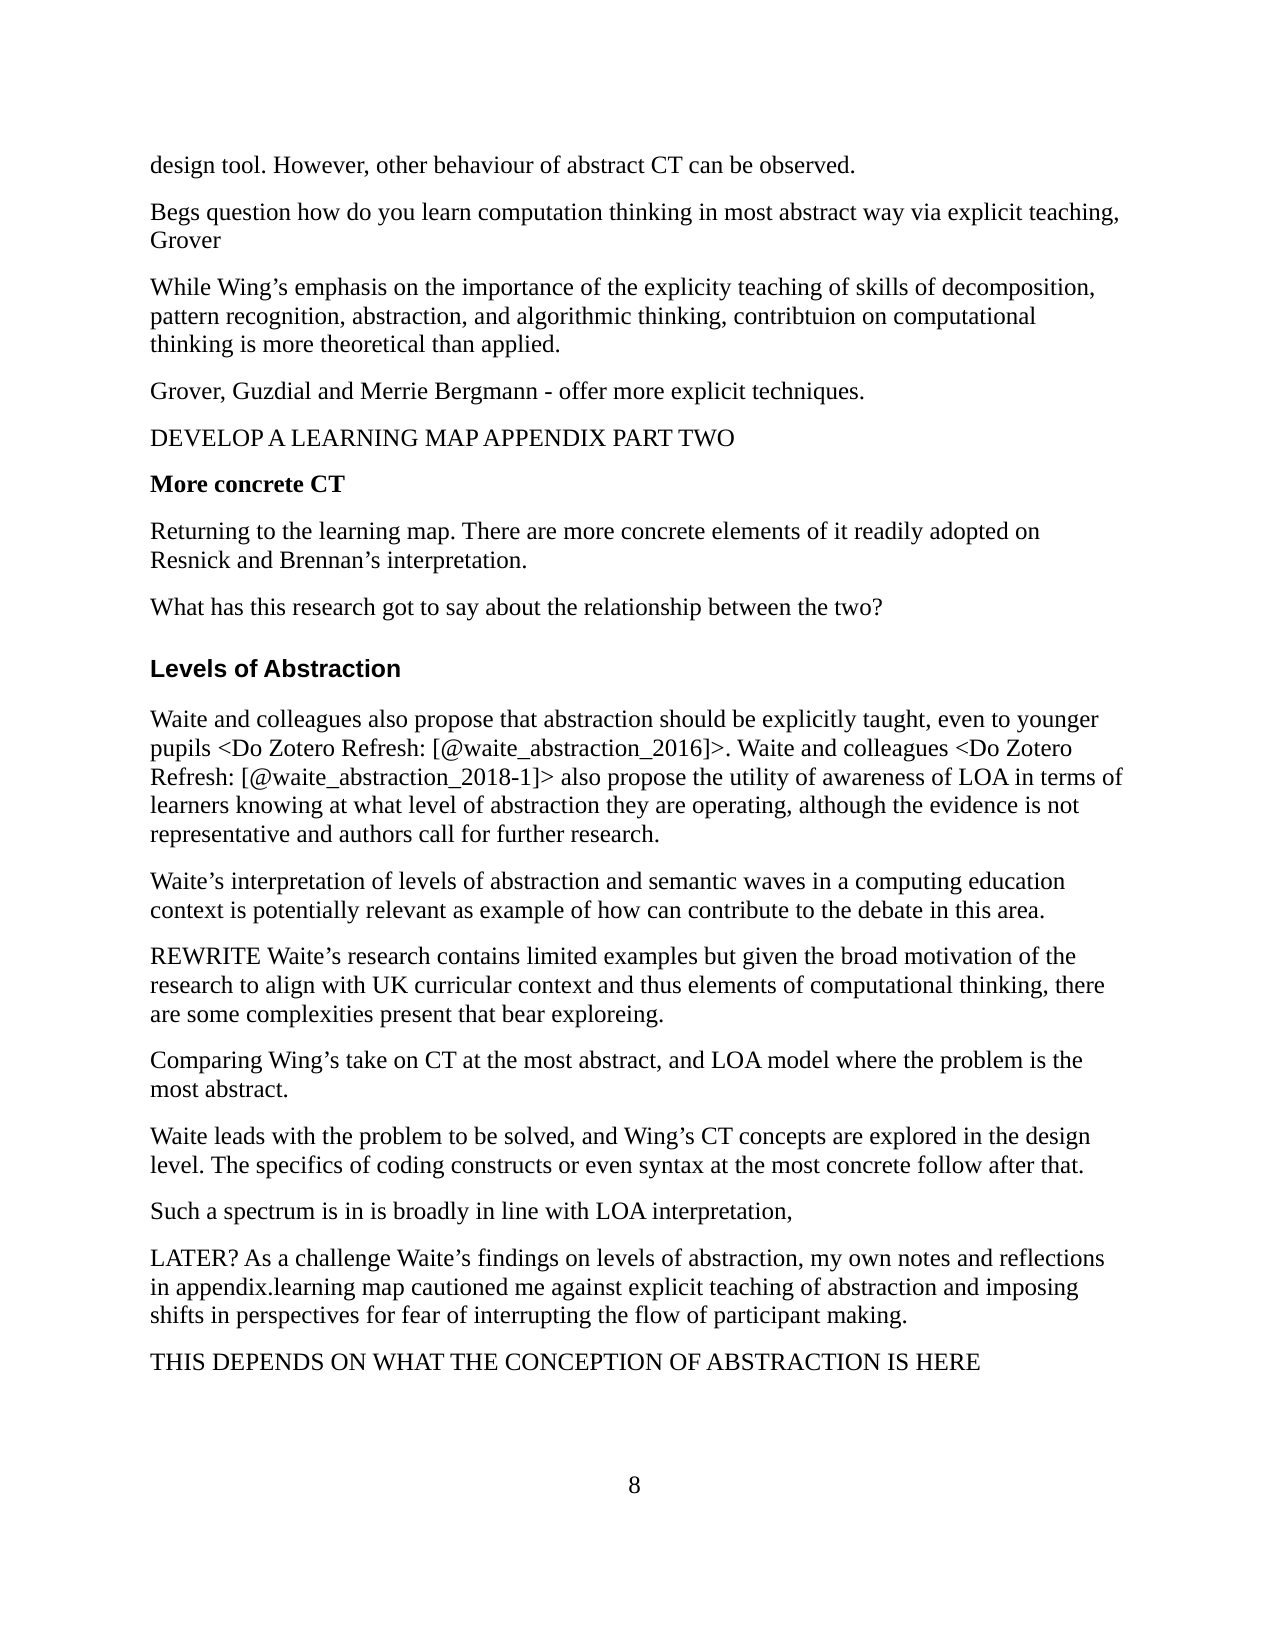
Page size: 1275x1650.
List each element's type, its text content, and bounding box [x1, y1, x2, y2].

text Waite and colleagues also propose that abstraction should be explicitly taught, even to younger pupils <Do Zotero Refresh: [@waite_abstraction_2016]>. Waite and colleagues <Do Zotero Refresh: [@waite_abstraction_2018-1]> also propose the utility of awareness of LOA in terms of learners knowing at what level of abstraction they are operating, although the evidence is not representative and authors call for further research. [150, 704, 1125, 848]
text design tool. However, other behaviour of abstract CT can be observed. [150, 150, 1125, 179]
text REWRITE Waite’s research contains limited examples but given the broad motivation of the research to align with UK curricular context and thus elements of computational thinking, there are some complexities present that bear exploreing. [150, 941, 1125, 1028]
text Begs question how do you learn computation thinking in most abstract way via explicit teaching, Grover [150, 197, 1125, 254]
text While Wing’s emphasis on the importance of the explicity teaching of skills of decomposition, pattern recognition, abstraction, and algorithmic thinking, contribtuion on computational thinking is more theoretical than applied. [150, 272, 1125, 358]
text LATER? As a challenge Waite’s findings on levels of abstraction, my own notes and reflections in appendix.learning map cautioned me against explicit teaching of abstraction and imposing shifts in perspectives for fear of interrupting the flow of participant making. [150, 1243, 1125, 1329]
text Waite’s interpretation of levels of abstraction and semantic waves in a computing education context is potentially relevant as example of how can contribute to the debate in this area. [150, 866, 1125, 923]
text Returning to the learning map. There are more concrete elements of it readily adopted on Resnick and Brennan’s interpretation. [150, 516, 1125, 574]
text Comparing Wing’s take on CT at the most abstract, and LOA model where the problem is the most abstract. [150, 1046, 1125, 1103]
text DEVELOP A LEARNING MAP APPENDIX PART TWO [150, 423, 1125, 452]
text Grover, Guzdial and Merrie Bergmann - offer more explicit techniques. [150, 376, 1125, 405]
text THIS DEPENDS ON WHAT THE CONCEPTION OF ABSTRACTION IS HERE [150, 1347, 1125, 1376]
subtitle Levels of Abstraction [150, 654, 1125, 683]
text Waite leads with the problem to be solved, and Wing’s CT concepts are explored in the design level. The specifics of coding constructs or even syntax at the most concrete follow after that. [150, 1121, 1125, 1178]
text More concrete CT [150, 469, 1125, 498]
text Such a spectrum is in is broadly in line with LOA interpretation, [150, 1196, 1125, 1225]
text What has this research got to say about the relationship between the two? [150, 592, 1125, 620]
